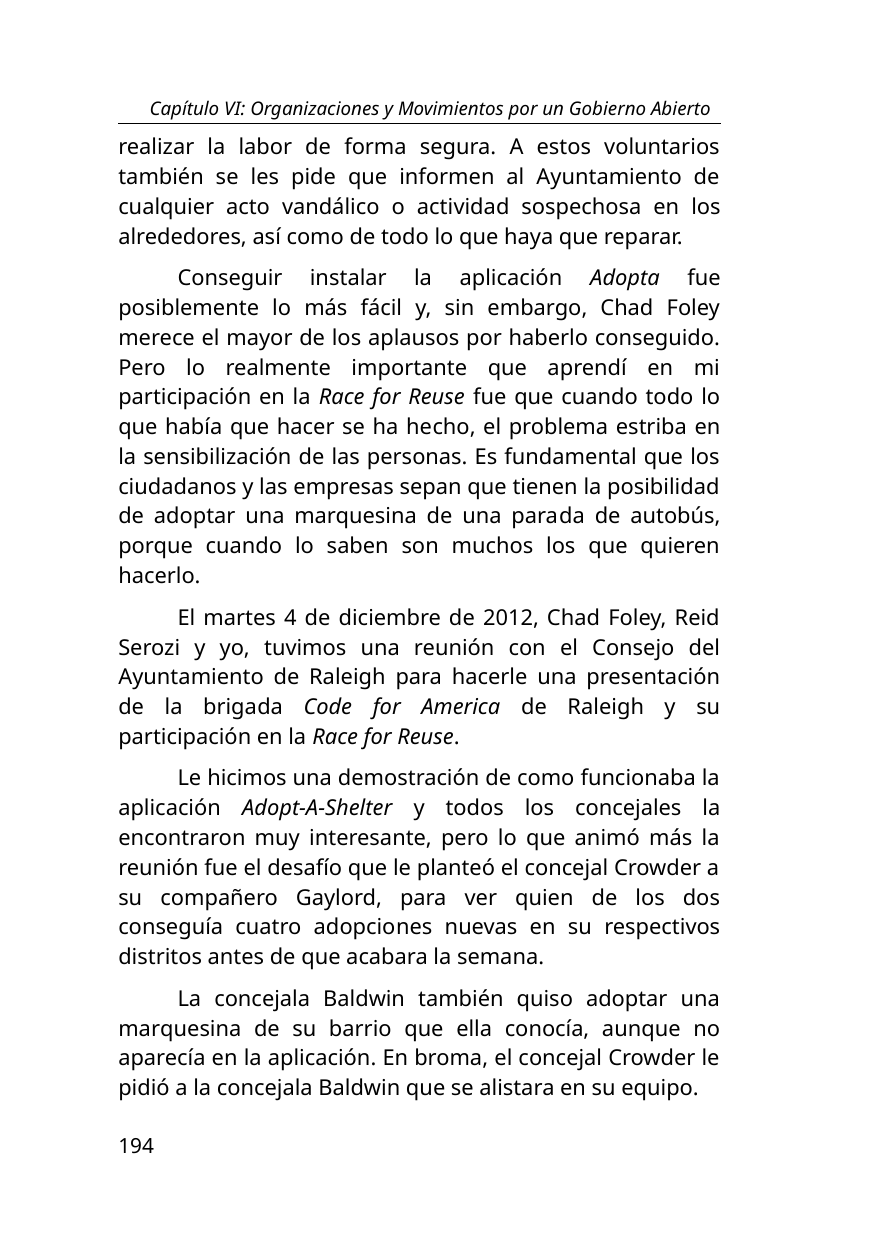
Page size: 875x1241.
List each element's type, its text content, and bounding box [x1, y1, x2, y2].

text La concejala Baldwin también quiso adoptar una mar­quesina de su barrio que ella conocía, aunque no aparecía en la aplicación. En broma, el concejal Crowder le pidió a la concejala Baldwin que se alistara en su equipo. [118, 983, 721, 1102]
text Le hicimos una demostración de como funcionaba la aplicación Adopt-A-Shelter y todos los concejales la encontra­ron muy interesante, pero lo que animó más la reunión fue el desafío que le planteó el concejal Crowder a su compañero Gaylord, para ver quien de los dos conseguía cuatro adopcio­nes nuevas en su respectivos distritos antes de que acabara la semana. [118, 762, 721, 971]
text El martes 4 de diciembre de 2012, Chad Foley, Reid Serozi y yo, tuvimos una reunión con el Consejo del Ayunta­miento de Raleigh para hacerle una presentación de la briga­da Code for America de Raleigh y su participación en la Race for Reuse. [118, 602, 721, 751]
text Conseguir instalar la aplicación Adopta fue posiblemen­te lo más fácil y, sin embargo, Chad Foley merece el mayor de los aplausos por haberlo conseguido. Pero lo realmente importante que aprendí en mi participación en la Race for Reuse fue que cuando todo lo que había que hacer se ha he­cho, el problema estriba en la sensibilización de las personas. Es fundamental que los ciudadanos y las empresas sepan que tienen la posibilidad de adoptar una marquesina de una para­da de autobús, porque cuando lo saben son muchos los que quieren hacerlo. [118, 262, 721, 590]
text realizar la labor de forma segura. A estos voluntarios también se les pide que informen al Ayuntamiento de cualquier acto vandálico o acti­vidad sospechosa en los alrededores, así como de todo lo que haya que reparar. [118, 131, 721, 250]
